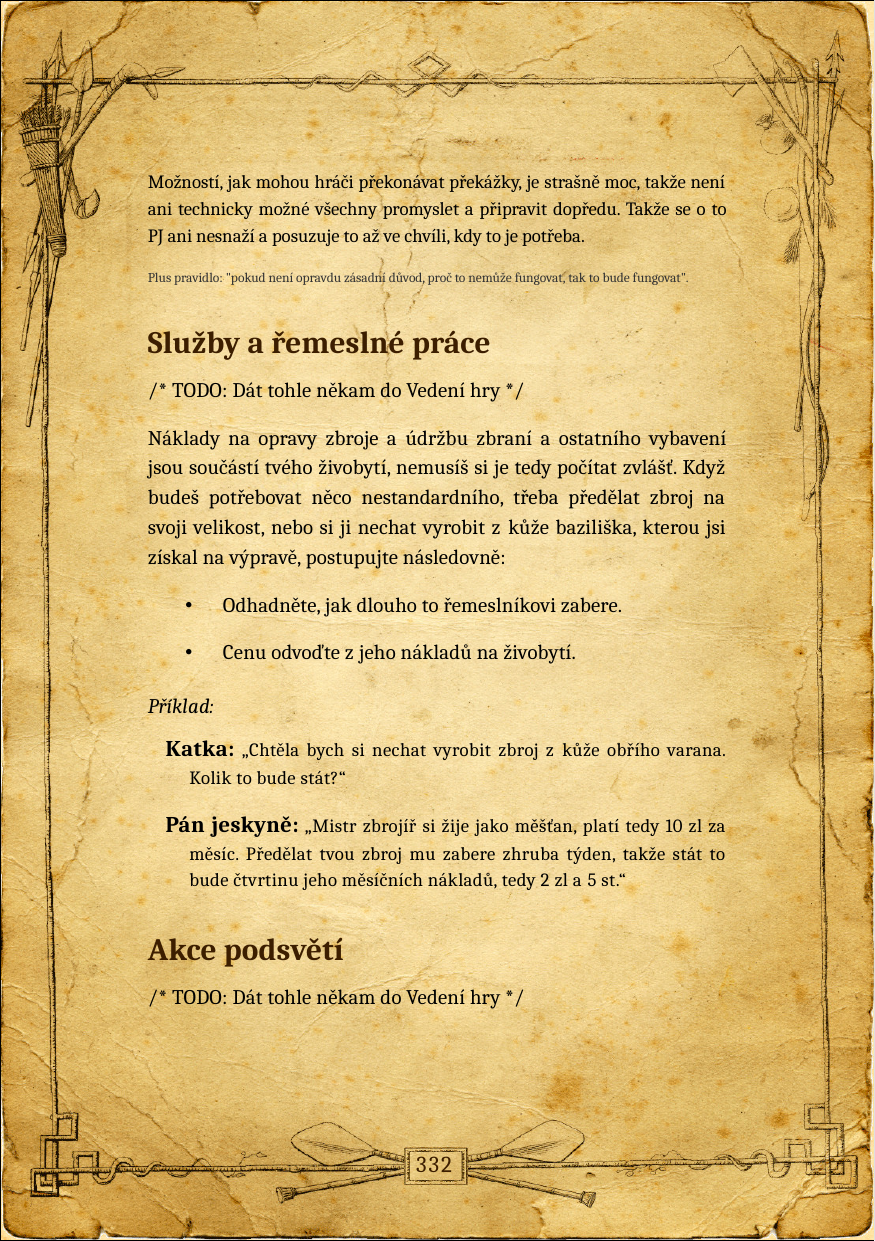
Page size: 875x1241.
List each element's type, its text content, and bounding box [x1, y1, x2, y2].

list Odhadněte, jak dlouho to řemeslníkovi zabere. [185, 593, 726, 617]
picture [1, 1, 874, 1240]
text Katka: „Chtěla bych si nechat vyrobit zbroj z⁠ kůže obřího varana. Kolik to bude stát?“ [165, 736, 726, 789]
list Cenu odvoďte z⁠ jeho nákladů na živobytí. [185, 641, 726, 665]
text /* TODO: Dát tohle někam do Vedení hry */ [148, 986, 726, 1010]
text Náklady na opravy zbroje a⁠ údržbu zbraní a⁠ ostatního vybavení jsou součástí tvého živobytí, nemusíš si je tedy počítat zvlášť. Když budeš potřebovat něco nestandardního, třeba předělat zbroj na svoji velikost, nebo si ji nechat vyrobit z⁠ kůže baziliška, kterou jsi získal na výpravě, postupujte následovně: [148, 426, 726, 570]
text /* TODO: Dát tohle někam do Vedení hry */ [148, 378, 726, 402]
text Příklad: [148, 694, 726, 718]
text Plus pravidlo: "pokud není opravdu zásadní důvod, proč to nemůže fungovat, tak to bude fungovat". [148, 270, 726, 286]
subtitle Služby a⁠ řemeslné práce [148, 325, 726, 361]
text Pán jeskyně: „Mistr zbrojíř si žije jako měšťan, platí tedy 10 zl za měsíc. Předělat tvou zbroj mu zabere zhruba týden, takže stát to bude čtvrtinu jeho měsíčních nákladů, tedy 2 zl a⁠ 5 st.“ [165, 812, 726, 891]
text Možností, jak mohou hráči překonávat překážky, je strašně moc, takže není ani technicky možné všechny promyslet a⁠ připravit dopředu. Takže se o⁠ to PJ ani nesnaží a⁠ posuzuje to až ve chvíli, kdy to je potřeba. [148, 172, 726, 247]
subtitle Akce podsvětí [148, 932, 726, 968]
